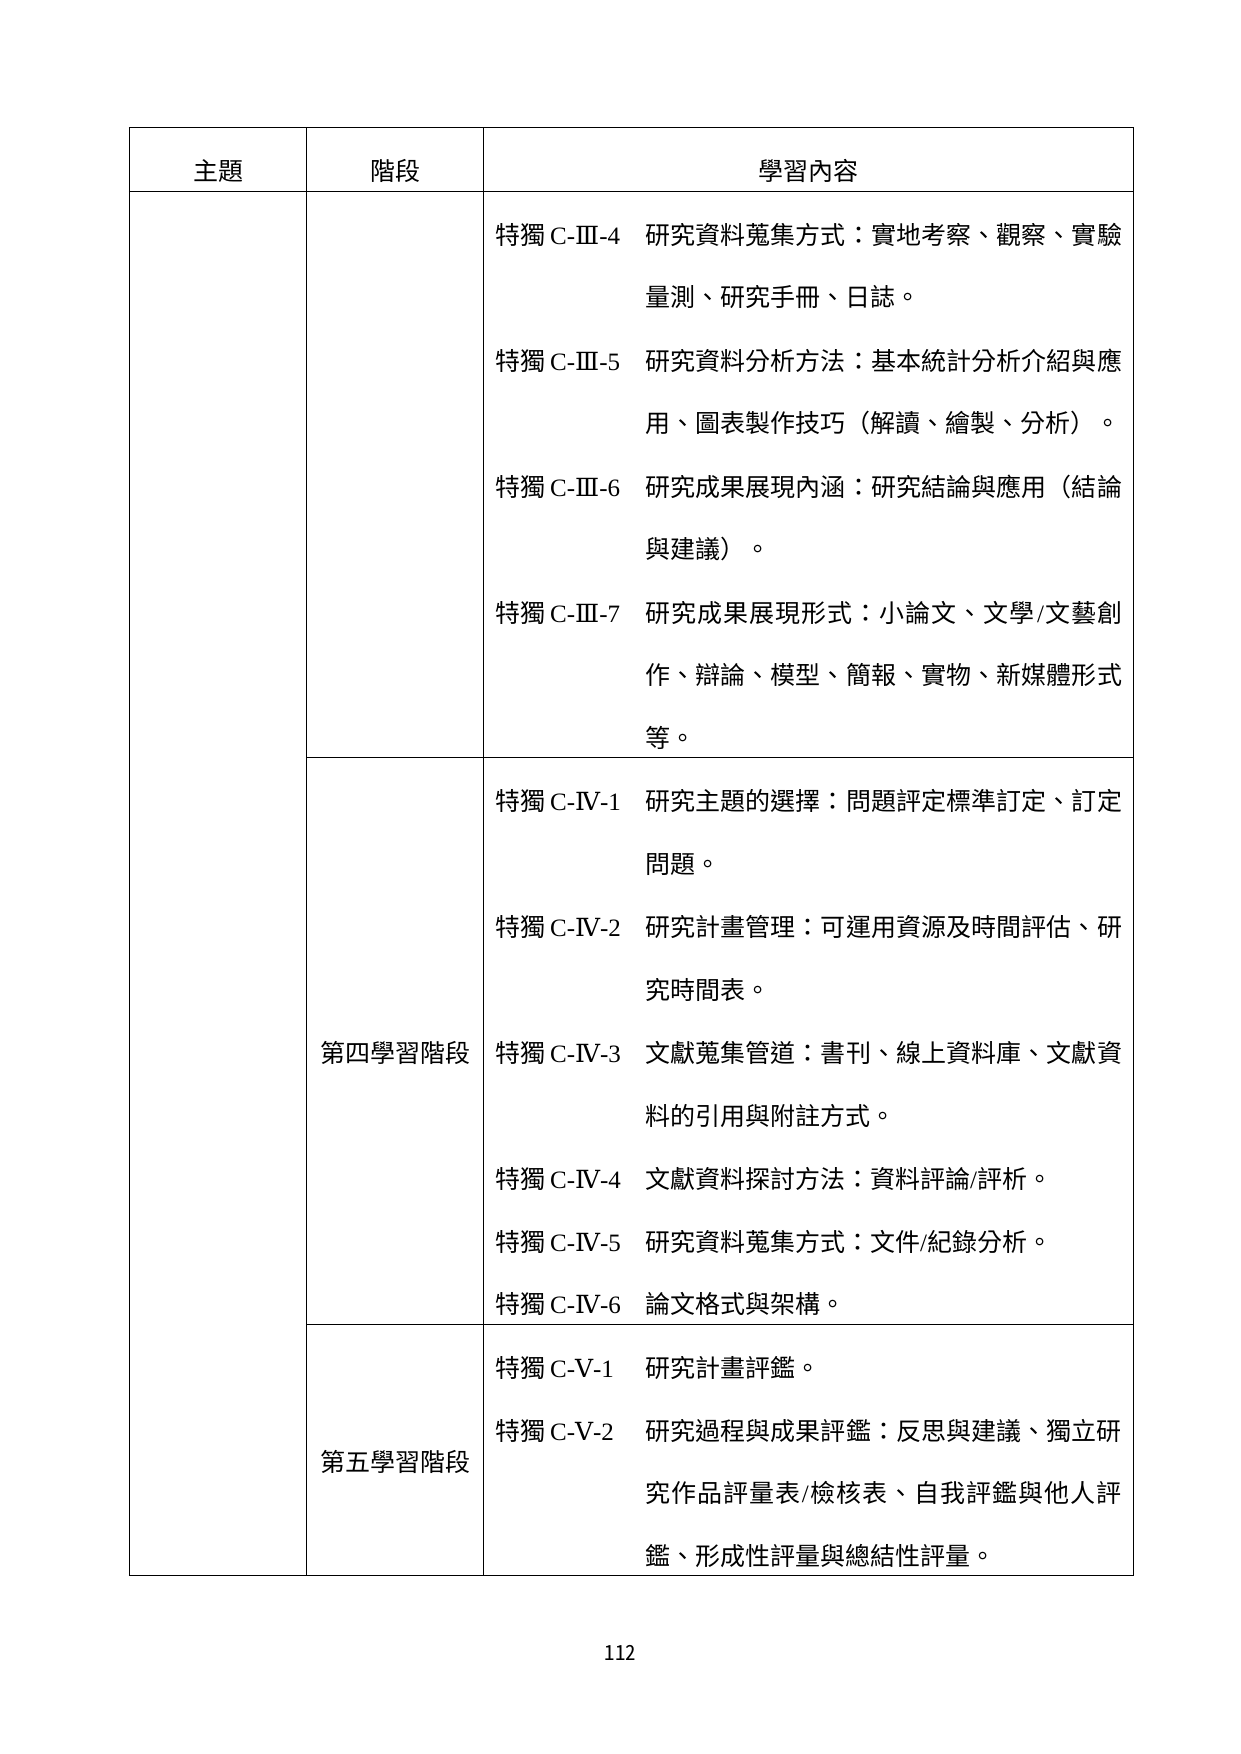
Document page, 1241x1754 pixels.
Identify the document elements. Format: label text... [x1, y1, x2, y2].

table_cell 特獨C-Ⅲ-6 [484, 443, 634, 569]
table_cell 第五學習階段 [307, 1325, 483, 1575]
table_cell 研究成果展現形式：小論文、文學/文藝創作、辯論、模型、簡報、實物、新媒體形式等。 [634, 569, 1133, 757]
table_cell 研究資料分析方法：基本統計分析介紹與應用、圖表製作技巧（解讀、繪製、分析）。 [634, 317, 1133, 443]
table_cell 特獨C-Ⅴ-1 特獨C-Ⅴ-2 [484, 1325, 634, 1575]
table_cell 特獨C-Ⅳ-4 特獨C-Ⅳ-5 特獨C-Ⅳ-6 [484, 1135, 634, 1324]
table_cell 研究主題的選擇：問題評定標準訂定、訂定問題。 [634, 758, 1133, 883]
table_cell 研究資料蒐集方式：實地考察、觀察、實驗量測、研究手冊、日誌。 [634, 192, 1133, 317]
table_cell 特獨C-Ⅳ-3 [484, 1009, 634, 1135]
table_header 主題 [130, 128, 306, 191]
table_cell 第四學習階段 [307, 758, 483, 1324]
table_cell 特獨C-Ⅲ-7 [484, 569, 634, 757]
table_cell 特獨C-Ⅳ-2 [484, 883, 634, 1009]
table_header 階段 [307, 128, 483, 191]
table_cell [130, 192, 306, 1575]
table_cell 研究計畫評鑑。 研究過程與成果評鑑：反思與建議、獨立研究作品評量表/檢核表、自我評鑑與他人評鑑、形成性評量與總結性評量。 [634, 1325, 1133, 1575]
table_cell 特獨C-Ⅲ-4 [484, 192, 634, 317]
table_cell 文獻蒐集管道：書刊、線上資料庫、文獻資料的引用與附註方式。 [634, 1009, 1133, 1135]
table_cell 研究成果展現內涵：研究結論與應用（結論與建議）。 [634, 443, 1133, 569]
table_cell 研究計畫管理：可運用資源及時間評估、研究時間表。 [634, 883, 1133, 1009]
table_cell 特獨C-Ⅲ-5 [484, 317, 634, 443]
table_cell 特獨C-Ⅳ-1 [484, 758, 634, 883]
table_cell [307, 192, 483, 757]
table_header 學習內容 [484, 128, 1133, 191]
table_cell 文獻資料探討方法：資料評論/評析。 研究資料蒐集方式：文件/紀錄分析。 論文格式與架構。 [634, 1135, 1133, 1324]
